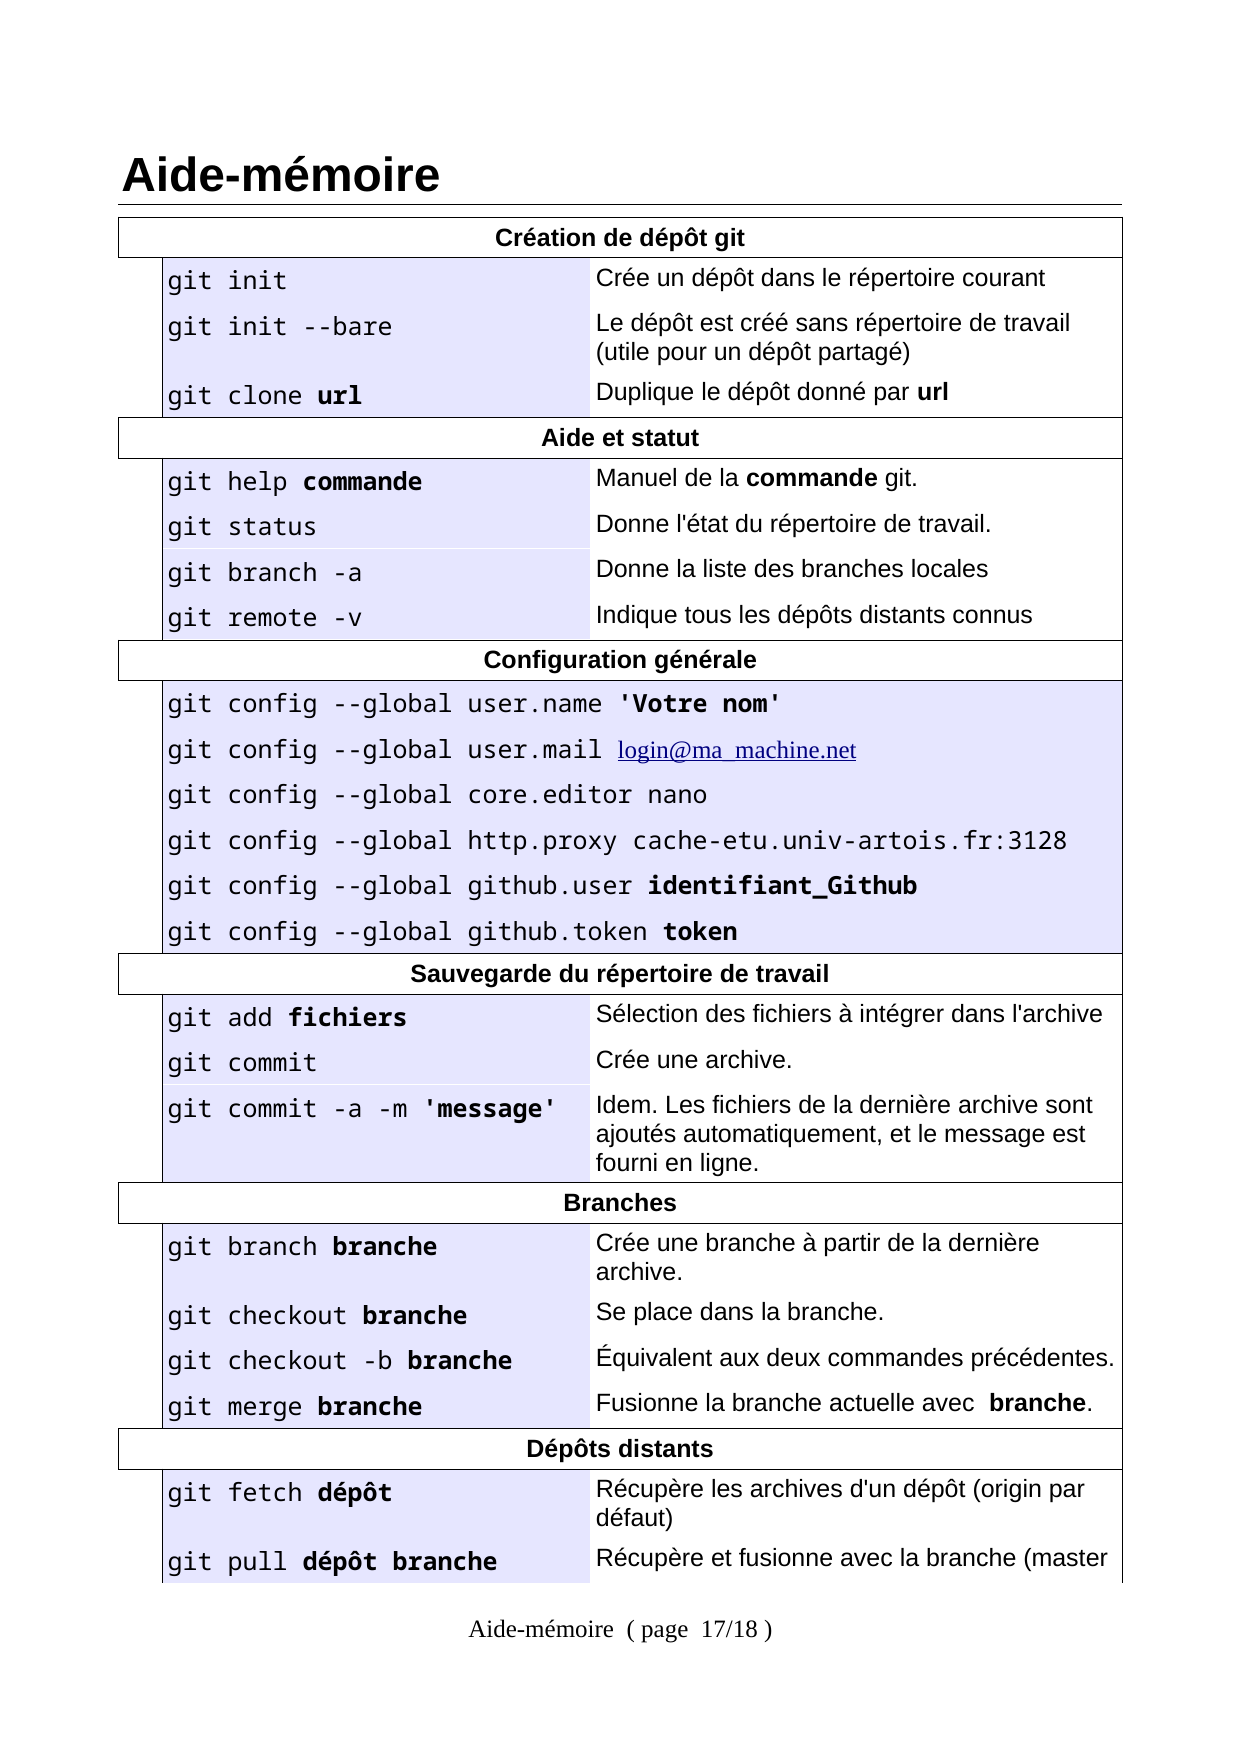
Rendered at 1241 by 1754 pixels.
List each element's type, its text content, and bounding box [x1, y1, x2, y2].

table_cell Indique tous les dépôts distants connus [590, 594, 1122, 639]
table_header Création de dépôt git [119, 218, 1122, 257]
table_cell [118, 908, 162, 953]
table_cell git config --global user.mail login@ma_machine.net [163, 726, 1122, 771]
table_cell [118, 303, 162, 372]
table_cell [118, 1470, 162, 1538]
table_cell [118, 1383, 162, 1428]
table_cell Se place dans la branche. [590, 1292, 1122, 1337]
table_cell Récupère les archives d'un dépôt (origin par défaut) [590, 1470, 1122, 1538]
table_cell git merge branche [163, 1383, 590, 1428]
table_cell git init [163, 258, 590, 303]
table_cell [118, 995, 162, 1039]
table_cell git fetch dépôt [163, 1470, 590, 1538]
table_cell git checkout branche [163, 1292, 590, 1337]
table_cell [118, 1337, 162, 1383]
table_cell git commit [163, 1039, 590, 1084]
table_cell Fusionne la branche actuelle avec branche. [590, 1383, 1122, 1428]
table_cell Duplique le dépôt donné par url [590, 372, 1122, 417]
table_cell [118, 1085, 162, 1182]
table_cell [118, 372, 162, 417]
table_cell git config --global github.user identifiant_Github [163, 862, 1122, 908]
table_cell Dépôts distants [119, 1429, 1122, 1468]
table_cell Manuel de la commande git. [590, 459, 1122, 503]
table_cell Branches [119, 1183, 1122, 1223]
table_cell git help commande [163, 459, 590, 503]
subtitle Aide-mémoire [118, 143, 1122, 204]
table_cell Idem. Les fichiers de la dernière archive sont ajoutés automatiquement, et le message est fourni en ligne. [590, 1085, 1122, 1182]
table_cell [118, 503, 162, 548]
table_cell Aide et statut [119, 418, 1122, 457]
table_cell Sélection des fichiers à intégrer dans l'archive [590, 995, 1122, 1039]
table_cell git branch -a [163, 549, 590, 594]
table_cell [118, 681, 162, 726]
table_cell [118, 1224, 162, 1292]
table_cell git status [163, 503, 590, 548]
table_cell git clone url [163, 372, 590, 417]
table_cell git add fichiers [163, 995, 590, 1039]
table_cell Donne la liste des branches locales [590, 549, 1122, 594]
table_cell Configuration générale [119, 641, 1122, 680]
table_cell [118, 817, 162, 862]
table_cell [118, 549, 162, 594]
table_cell [118, 258, 162, 303]
table_cell Sauvegarde du répertoire de travail [119, 954, 1122, 993]
table_cell Récupère et fusionne avec la branche (master [590, 1538, 1122, 1583]
table_cell Équivalent aux deux commandes précédentes. [590, 1337, 1122, 1383]
table_cell Crée un dépôt dans le répertoire courant [590, 258, 1122, 303]
table_cell git config --global core.editor nano [163, 771, 1122, 817]
table_cell git config --global github.token token [163, 908, 1122, 953]
table_cell git init --bare [163, 303, 590, 372]
table_cell [118, 1538, 162, 1583]
table_cell [118, 771, 162, 817]
table_cell Crée une archive. [590, 1039, 1122, 1084]
table_cell git checkout -b branche [163, 1337, 590, 1383]
table_cell git commit -a -m 'message' [163, 1085, 590, 1182]
table_cell [118, 459, 162, 503]
table_cell git config --global http.proxy cache-etu.univ-artois.fr:3128 [163, 817, 1122, 862]
table_cell git remote -v [163, 594, 590, 639]
table_cell Le dépôt est créé sans répertoire de travail (utile pour un dépôt partagé) [590, 303, 1122, 372]
table_cell [118, 726, 162, 771]
table_cell [118, 862, 162, 908]
table_cell git branch branche [163, 1224, 590, 1292]
table_cell git config --global user.name 'Votre nom' [163, 681, 1122, 726]
table_cell [118, 1292, 162, 1337]
table_cell git pull dépôt branche [163, 1538, 590, 1583]
table_cell [118, 594, 162, 639]
table_cell [118, 1039, 162, 1084]
table_cell Crée une branche à partir de la dernière archive. [590, 1224, 1122, 1292]
table_cell Donne l'état du répertoire de travail. [590, 503, 1122, 548]
